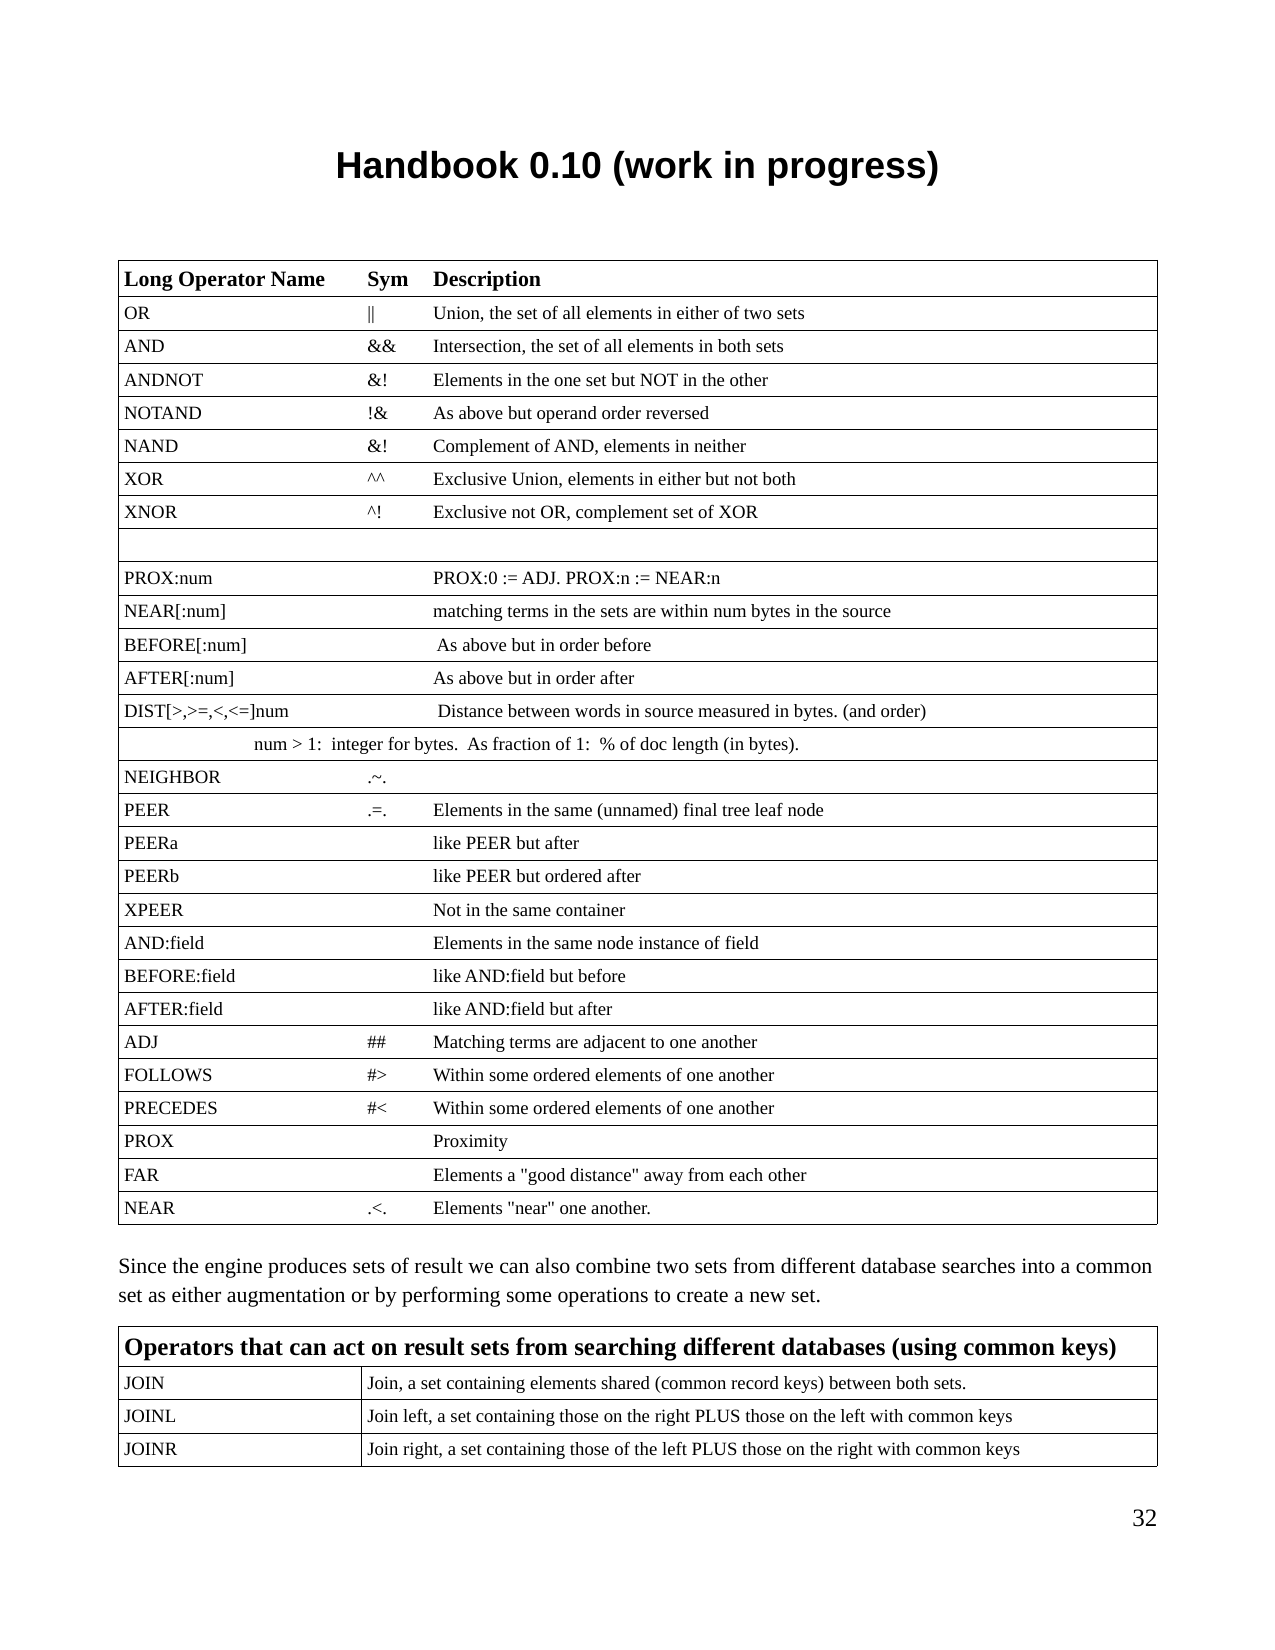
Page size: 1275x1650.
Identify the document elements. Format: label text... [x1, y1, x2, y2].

table_cell [361, 695, 427, 727]
table_cell Distance between words in source measured in bytes. (and order) [427, 695, 1157, 727]
table_cell &! [361, 364, 427, 396]
table_cell Join left, a set containing those on the right PLUS those on the left with common keys [362, 1400, 1157, 1432]
table_cell NOTAND [119, 397, 361, 429]
table_cell PEER [119, 794, 361, 826]
table_cell Elements in the one set but NOT in the other [427, 364, 1157, 396]
table_cell Complement of AND, elements in neither [427, 430, 1157, 462]
table_cell [361, 1126, 427, 1158]
table_cell BEFORE[:num] [119, 629, 361, 661]
table_cell PEERb [119, 861, 361, 893]
table_cell NEIGHBOR [119, 761, 361, 793]
table_cell [361, 927, 427, 959]
table_cell PROX:num [119, 562, 361, 594]
table_cell ## [361, 1026, 427, 1058]
table_cell [361, 960, 427, 992]
table_header Sym [361, 261, 427, 296]
table_header Long Operator Name [119, 261, 361, 296]
table_cell Exclusive Union, elements in either but not both [427, 463, 1157, 495]
table_cell .<. [361, 1192, 427, 1224]
table_cell Elements a "good distance" away from each other [427, 1159, 1157, 1191]
table_cell AFTER:field [119, 993, 361, 1025]
table_cell OR [119, 297, 361, 329]
table_cell PROX [119, 1126, 361, 1158]
table_header Description [427, 261, 1157, 296]
table_cell As above but in order after [427, 662, 1157, 694]
table_cell [361, 861, 427, 893]
table_cell ADJ [119, 1026, 361, 1058]
table_cell Within some ordered elements of one another [427, 1092, 1157, 1124]
table_cell [361, 1159, 427, 1191]
table_cell like PEER but ordered after [427, 861, 1157, 893]
table_header Operators that can act on result sets from searching different databases (using common keys) [119, 1327, 1157, 1366]
table_cell JOINR [119, 1434, 361, 1466]
table_cell XOR [119, 463, 361, 495]
table_cell DIST[>,>=,<,<=]num [119, 695, 361, 727]
table_cell ^! [361, 496, 427, 528]
table_cell NEAR[:num] [119, 596, 361, 628]
table_cell .~. [361, 761, 427, 793]
table_cell AFTER[:num] [119, 662, 361, 694]
table_cell [361, 529, 427, 561]
table_cell [936, 728, 1157, 760]
table_cell [361, 562, 427, 594]
text Since the engine produces sets of result we can also combine two sets from different database searches into a common set as either augmentation or by performing some operations to create a new set. [118, 1253, 1157, 1307]
table_cell ^^ [361, 463, 427, 495]
table_cell FOLLOWS [119, 1059, 361, 1091]
table_cell matching terms in the sets are within num bytes in the source [427, 596, 1157, 628]
table_cell Exclusive not OR, complement set of XOR [427, 496, 1157, 528]
table_cell FAR [119, 1159, 361, 1191]
table_cell AND:field [119, 927, 361, 959]
table_cell [361, 629, 427, 661]
table_cell #> [361, 1059, 427, 1091]
table_cell XPEER [119, 894, 361, 926]
table_cell like AND:field but before [427, 960, 1157, 992]
table_cell like PEER but after [427, 827, 1157, 859]
table_cell Elements "near" one another. [427, 1192, 1157, 1224]
table_cell [361, 993, 427, 1025]
table_cell [119, 529, 361, 561]
table_cell .=. [361, 794, 427, 826]
table_cell ANDNOT [119, 364, 361, 396]
table_cell AND [119, 331, 361, 363]
table_cell [427, 761, 1157, 793]
table_cell As above but operand order reversed [427, 397, 1157, 429]
table_cell [427, 529, 1157, 561]
table_cell Join right, a set containing those of the left PLUS those on the right with common keys [362, 1434, 1157, 1466]
table_cell [361, 827, 427, 859]
table_cell && [361, 331, 427, 363]
table_cell BEFORE:field [119, 960, 361, 992]
table_cell Not in the same container [427, 894, 1157, 926]
table_cell JOIN [119, 1367, 361, 1399]
table_cell !& [361, 397, 427, 429]
table_cell NAND [119, 430, 361, 462]
table_cell PEERa [119, 827, 361, 859]
table_cell num > 1: integer for bytes. As fraction of 1: % of doc length (in bytes). [119, 728, 936, 760]
table_cell XNOR [119, 496, 361, 528]
table_cell like AND:field but after [427, 993, 1157, 1025]
table_cell &! [361, 430, 427, 462]
table_cell NEAR [119, 1192, 361, 1224]
table_cell Intersection, the set of all elements in both sets [427, 331, 1157, 363]
table_cell As above but in order before [427, 629, 1157, 661]
table_cell [361, 596, 427, 628]
table_cell Matching terms are adjacent to one another [427, 1026, 1157, 1058]
table_cell Within some ordered elements of one another [427, 1059, 1157, 1091]
table_cell #< [361, 1092, 427, 1124]
table_cell Union, the set of all elements in either of two sets [427, 297, 1157, 329]
table_cell Proximity [427, 1126, 1157, 1158]
table_cell Elements in the same node instance of field [427, 927, 1157, 959]
table_cell JOINL [119, 1400, 361, 1432]
table_cell PROX:0 := ADJ. PROX:n := NEAR:n [427, 562, 1157, 594]
table_cell || [361, 297, 427, 329]
table_cell [361, 662, 427, 694]
table_cell [361, 894, 427, 926]
table_cell Join, a set containing elements shared (common record keys) between both sets. [362, 1367, 1157, 1399]
table_cell PRECEDES [119, 1092, 361, 1124]
table_cell Elements in the same (unnamed) final tree leaf node [427, 794, 1157, 826]
